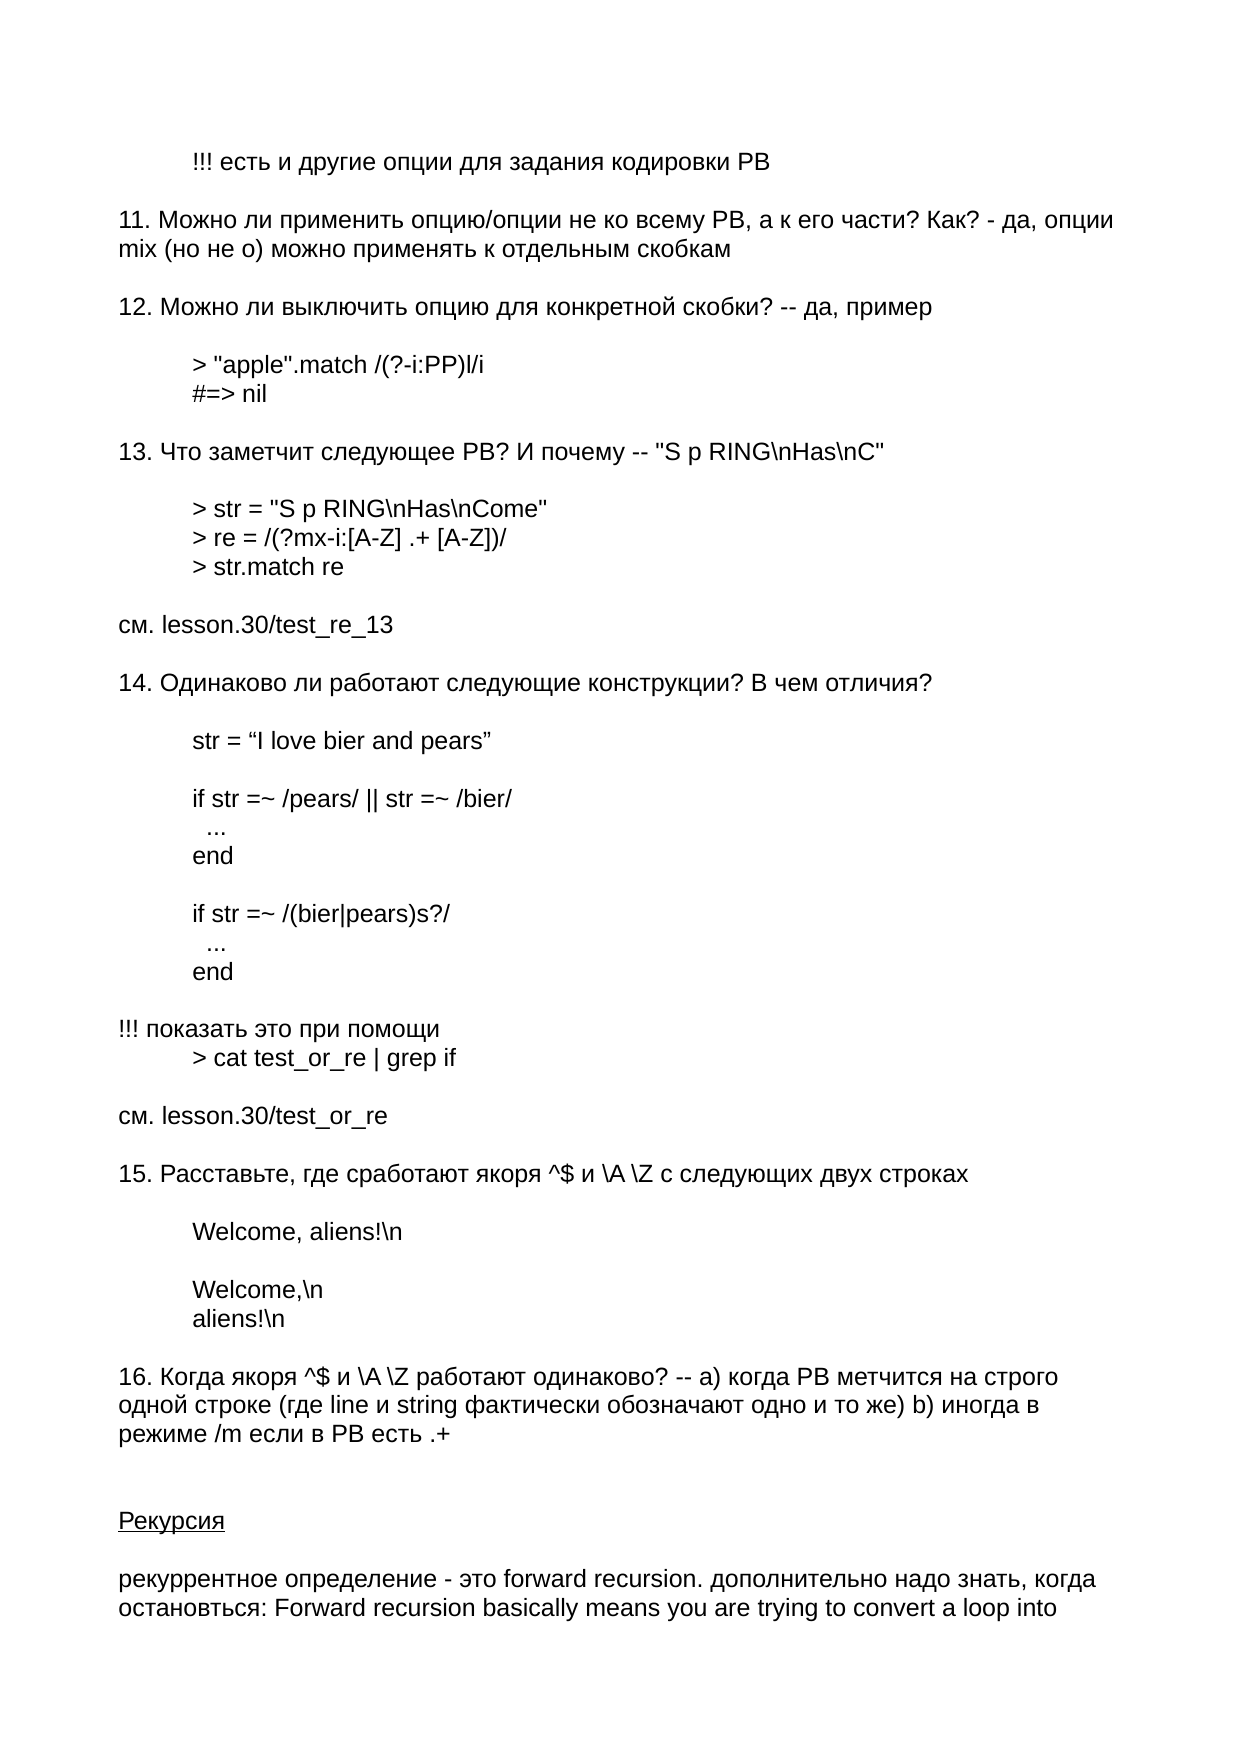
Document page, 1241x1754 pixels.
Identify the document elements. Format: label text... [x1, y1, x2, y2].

text end [192, 841, 1122, 870]
text ... [192, 928, 1122, 956]
text #=> nil [118, 378, 1122, 407]
text if str =~ /(bier|pears)s?/ [192, 899, 1122, 928]
text Welcome,\n [118, 1275, 1122, 1303]
text aliens!\n [118, 1303, 1122, 1332]
text end [192, 956, 1122, 985]
text 14. Одинаково ли работают следующие конструкции? В чем отличия? [118, 668, 1122, 696]
text 12. Можно ли выключить опцию для конкретной скобки? -- да, пример [118, 292, 1122, 321]
text 11. Можно ли применить опцию/опции не ко всему РВ, а к его части? Как? - да, опции mix (но не o) можно применять к отдельным скобкам [118, 205, 1122, 263]
text 15. Расставьте, где сработают якоря ^$ и \A \Z с следующих двух строках [118, 1159, 1122, 1188]
text > cat test_or_re | grep if [118, 1043, 1122, 1072]
text Welcome, aliens!\n [118, 1217, 1122, 1246]
text см. lesson.30/test_or_re [118, 1101, 1122, 1130]
text рекуррентное определение - это forward recursion. дополнительно надо знать, когда остановться: Forward recursion basically means you are trying to convert a loop into [118, 1564, 1122, 1621]
text 16. Когда якоря ^$ и \A \Z работают одинаково? -- а) когда РВ метчится на строго одной строке (где line и string фактически обозначают одно и то же) b) иногда в режиме /m если в РВ есть .+ [118, 1361, 1122, 1448]
text !!! есть и другие опции для задания кодировки РВ [118, 147, 1122, 176]
text > re = /(?mx-i:[A-Z] .+ [A-Z])/ [118, 523, 1122, 552]
text !!! показать это при помощи [118, 1014, 1122, 1043]
text см. lesson.30/test_re_13 [118, 610, 1122, 638]
text Рекурсия [118, 1506, 1122, 1535]
text > str.match re [118, 552, 1122, 581]
text ... [192, 812, 1122, 841]
text if str =~ /pears/ || str =~ /bier/ [192, 783, 1122, 812]
text > "apple".match /(?-i:PP)l/i [118, 350, 1122, 378]
text 13. Что заметчит следующее РВ? И почему -- "S p RING\nHas\nC" [118, 436, 1122, 465]
text > str = "S p RING\nHas\nCome" [118, 494, 1122, 523]
text str = “I love bier and pears” [192, 726, 1122, 754]
